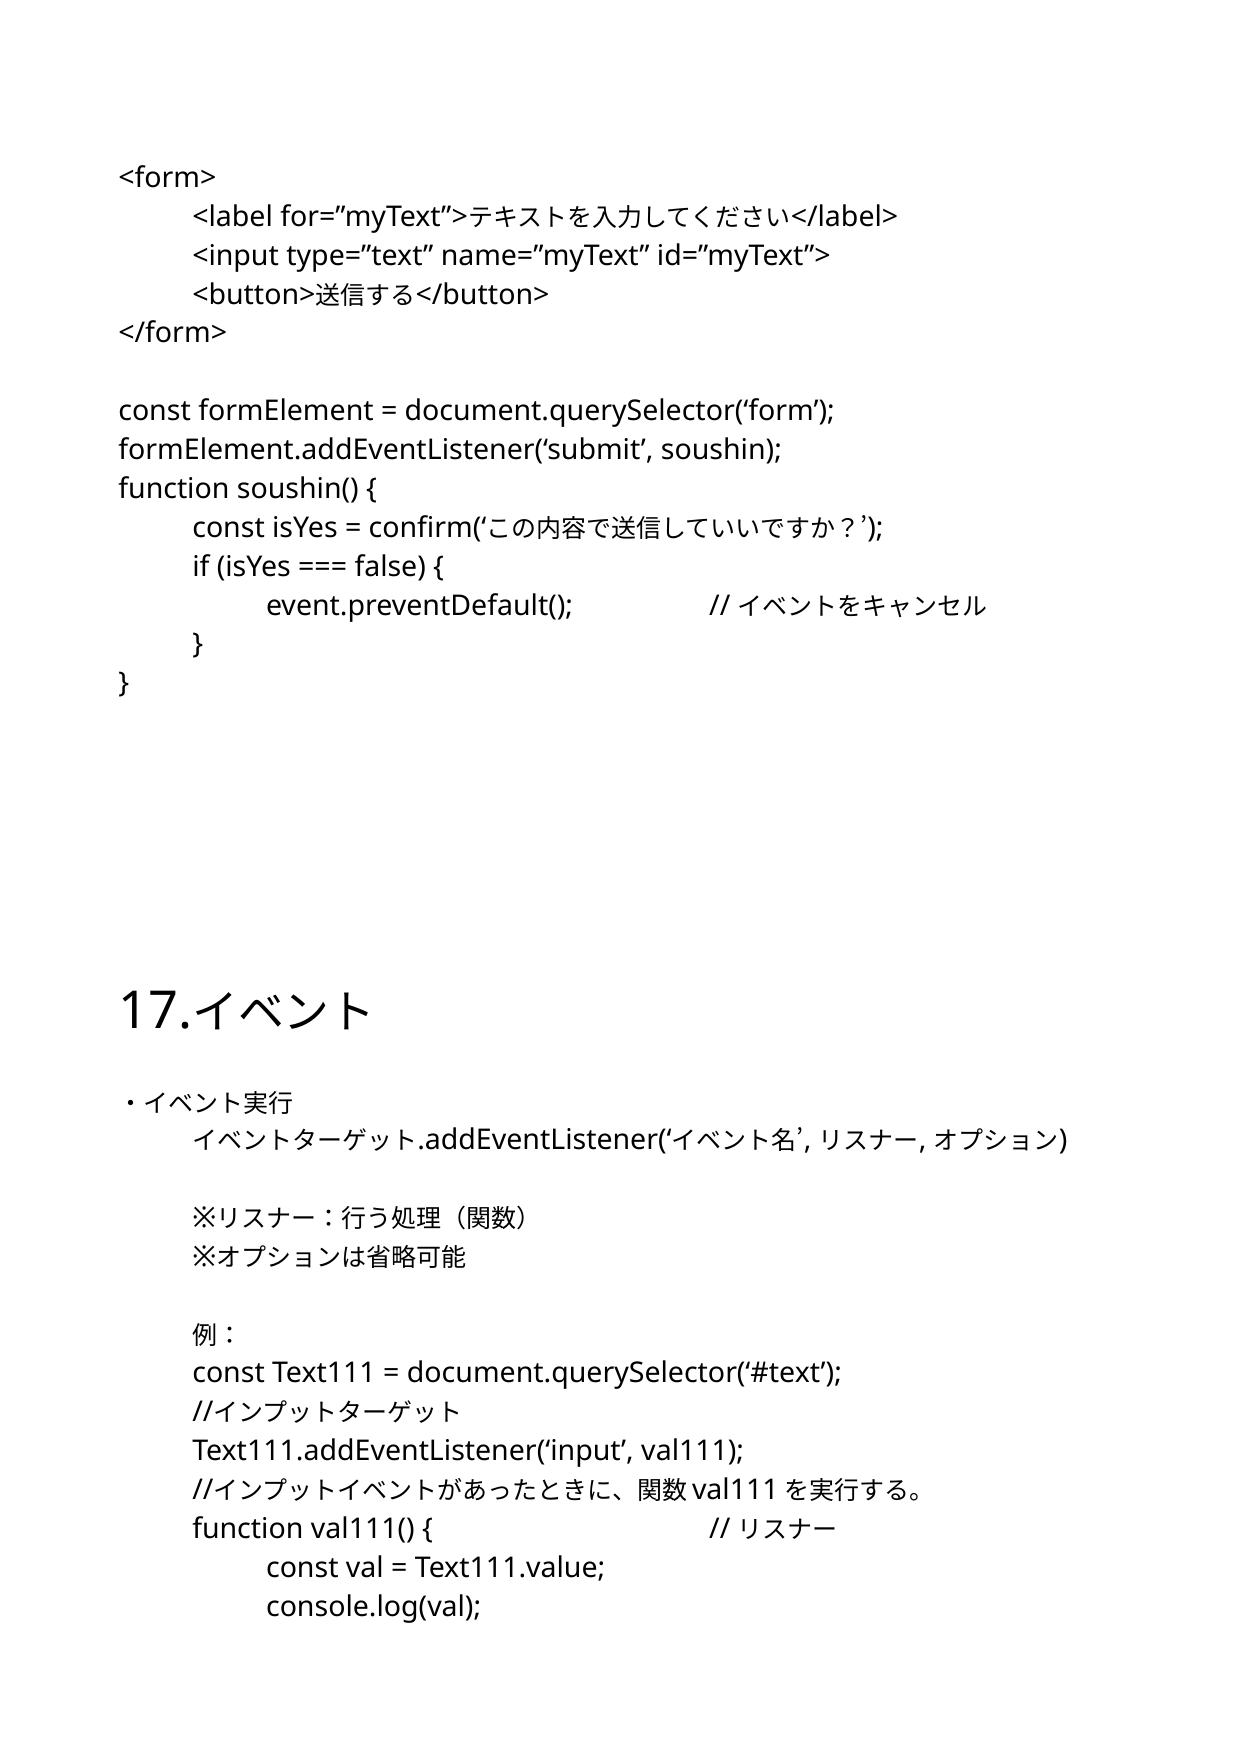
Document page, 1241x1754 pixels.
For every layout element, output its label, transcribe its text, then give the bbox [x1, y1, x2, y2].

text ※オプションは省略可能 [118, 1236, 1122, 1275]
text formElement.addEventListener(‘submit’, soushin); [118, 429, 1122, 468]
text const Text111 = document.querySelector(‘#text’); [118, 1352, 1122, 1391]
text const isYes = confirm(‘この内容で送信していいですか？’); [118, 507, 1122, 546]
text ・イベント実行 [118, 1083, 1122, 1119]
text } [118, 623, 1122, 662]
text if (isYes === false) { [118, 546, 1122, 584]
text <label for=”myText”>テキストを入力してください</label> [118, 196, 1122, 235]
text //インプットイベントがあったときに、関数val111を実行する。 [118, 1469, 1122, 1508]
text ※リスナー：行う処理（関数） [118, 1197, 1122, 1236]
text const formElement = document.querySelector(‘form’); [118, 390, 1122, 429]
text 17.イベント [118, 973, 1122, 1044]
text function val111() { // リスナー [118, 1508, 1122, 1547]
text } [118, 662, 1122, 701]
text //インプットターゲット [118, 1391, 1122, 1430]
text 例： [118, 1313, 1122, 1352]
text function soushin() { [118, 468, 1122, 507]
text イベントターゲット.addEventListener(‘イベント名’, リスナー, オプション) [118, 1119, 1122, 1158]
text const val = Text111.value; [118, 1547, 1122, 1586]
text <form> [118, 157, 1122, 196]
text <input type=”text” name=”myText” id=”myText”> [118, 235, 1122, 273]
text Text111.addEventListener(‘input’, val111); [118, 1430, 1122, 1469]
text console.log(val); [118, 1586, 1122, 1624]
text <button>送信する</button> [118, 273, 1122, 312]
text event.preventDefault(); // イベントをキャンセル [118, 584, 1122, 623]
text </form> [118, 312, 1122, 351]
